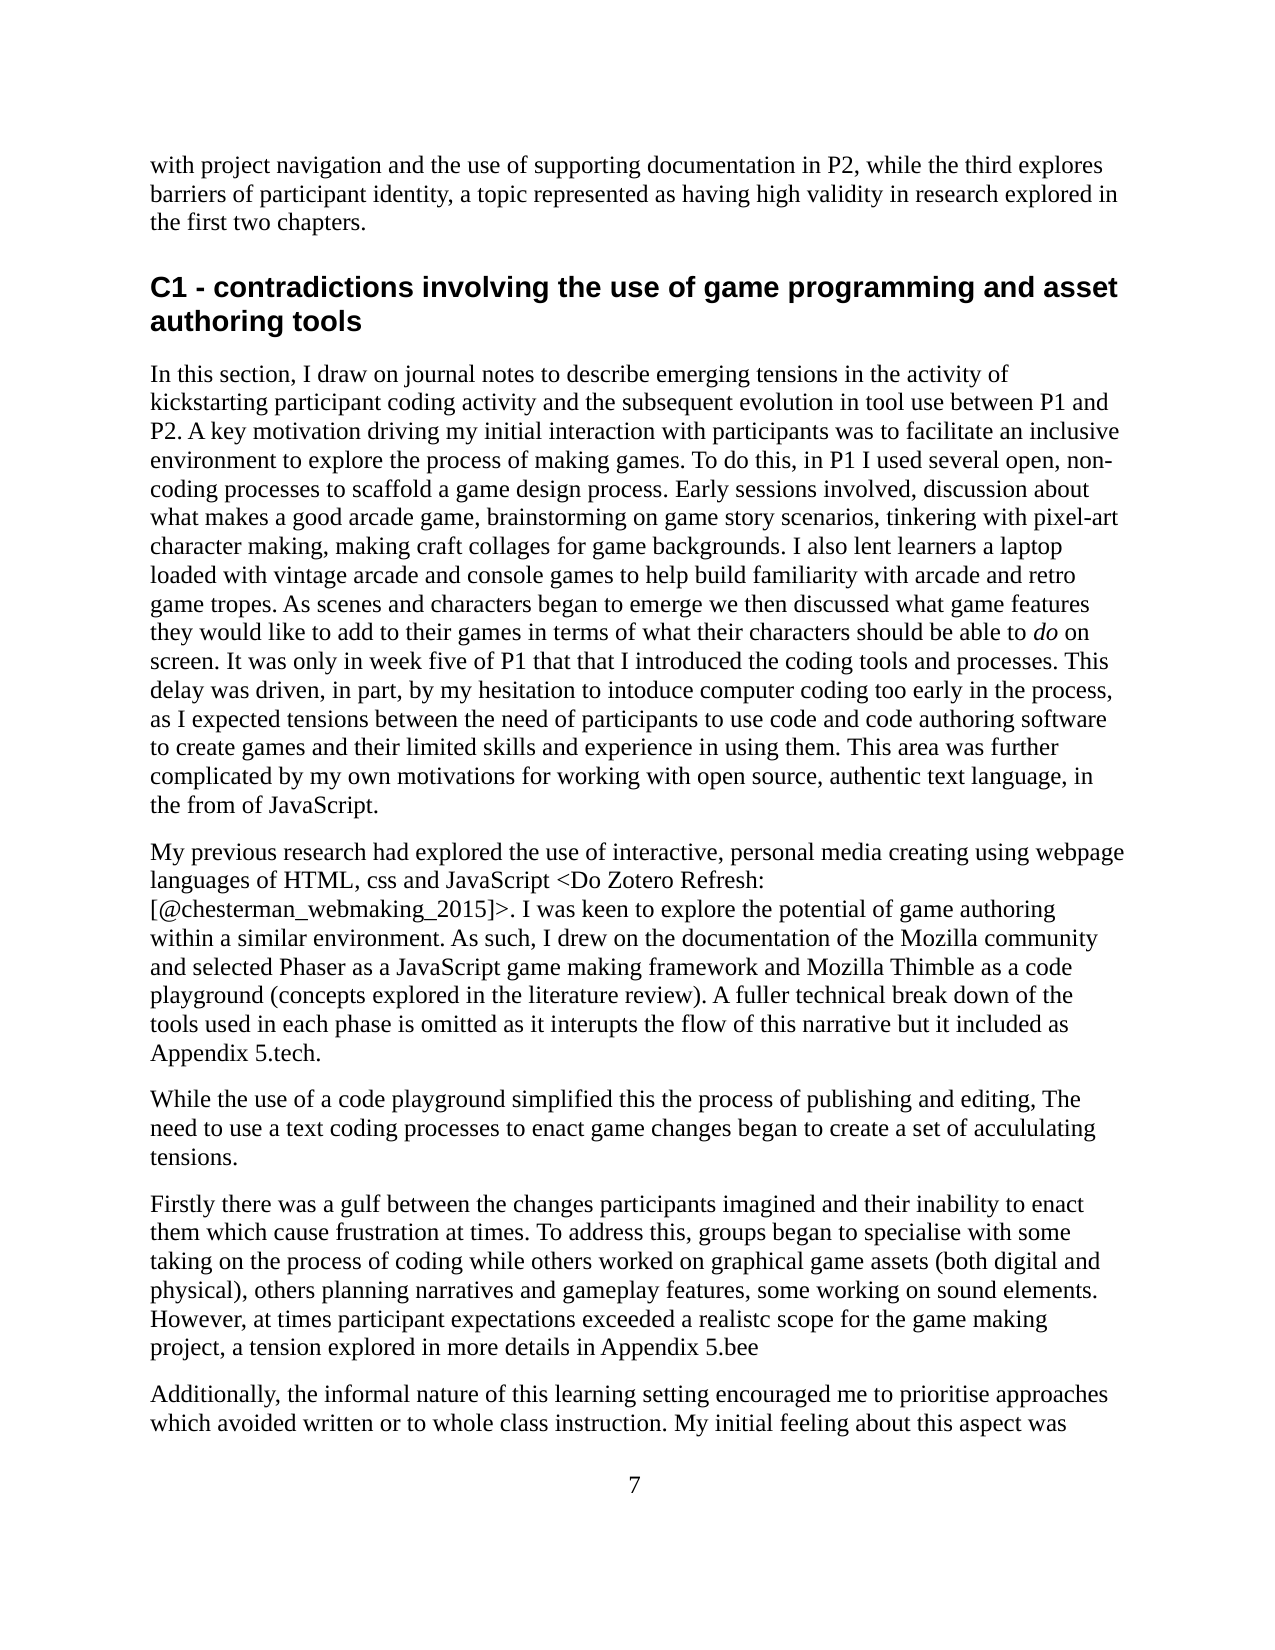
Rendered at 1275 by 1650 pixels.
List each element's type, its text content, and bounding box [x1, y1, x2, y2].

subtitle C1 - contradictions involving the use of game programming and asset authoring tools [150, 270, 1125, 337]
text with project navigation and the use of supporting documentation in P2, while the third explores barriers of participant identity, a topic represented as having high validity in research explored in the first two chapters. [150, 150, 1125, 236]
text Firstly there was a gulf between the changes participants imagined and their inability to enact them which cause frustration at times. To address this, groups began to specialise with some taking on the process of coding while others worked on graphical game assets (both digital and physical), others planning narratives and gameplay features, some working on sound elements. However, at times participant expectations exceeded a realistc scope for the game making project, a tension explored in more details in Appendix 5.bee [150, 1189, 1125, 1361]
text While the use of a code playground simplified this the process of publishing and editing, The need to use a text coding processes to enact game changes began to create a set of accululating tensions. [150, 1084, 1125, 1171]
text My previous research had explored the use of interactive, personal media creating using webpage languages of HTML, css and JavaScript <Do Zotero Refresh: [@chesterman_webmaking_2015]>. I was keen to explore the potential of game authoring within a similar environment. As such, I drew on the documentation of the Mozilla community and selected Phaser as a JavaScript game making framework and Mozilla Thimble as a code playground (concepts explored in the literature review). A fuller technical break down of the tools used in each phase is omitted as it interupts the flow of this narrative but it included as Appendix 5.tech. [150, 837, 1125, 1067]
text Additionally, the informal nature of this learning setting encouraged me to prioritise approaches which avoided written or to whole class instruction. My initial feeling about this aspect was [150, 1379, 1125, 1437]
text In this section, I draw on journal notes to describe emerging tensions in the activity of kickstarting participant coding activity and the subsequent evolution in tool use between P1 and P2. A key motivation driving my initial interaction with participants was to facilitate an inclusive environment to explore the process of making games. To do this, in P1 I used several open, non-coding processes to scaffold a game design process. Early sessions involved, discussion about what makes a good arcade game, brainstorming on game story scenarios, tinkering with pixel-art character making, making craft collages for game backgrounds. I also lent learners a laptop loaded with vintage arcade and console games to help build familiarity with arcade and retro game tropes. As scenes and characters began to emerge we then discussed what game features they would like to add to their games in terms of what their characters should be able to do on screen. It was only in week five of P1 that that I introduced the coding tools and processes. This delay was driven, in part, by my hesitation to intoduce computer coding too early in the process, as I expected tensions between the need of participants to use code and code authoring software to create games and their limited skills and experience in using them. This area was further complicated by my own motivations for working with open source, authentic text language, in the from of JavaScript. [150, 359, 1125, 819]
